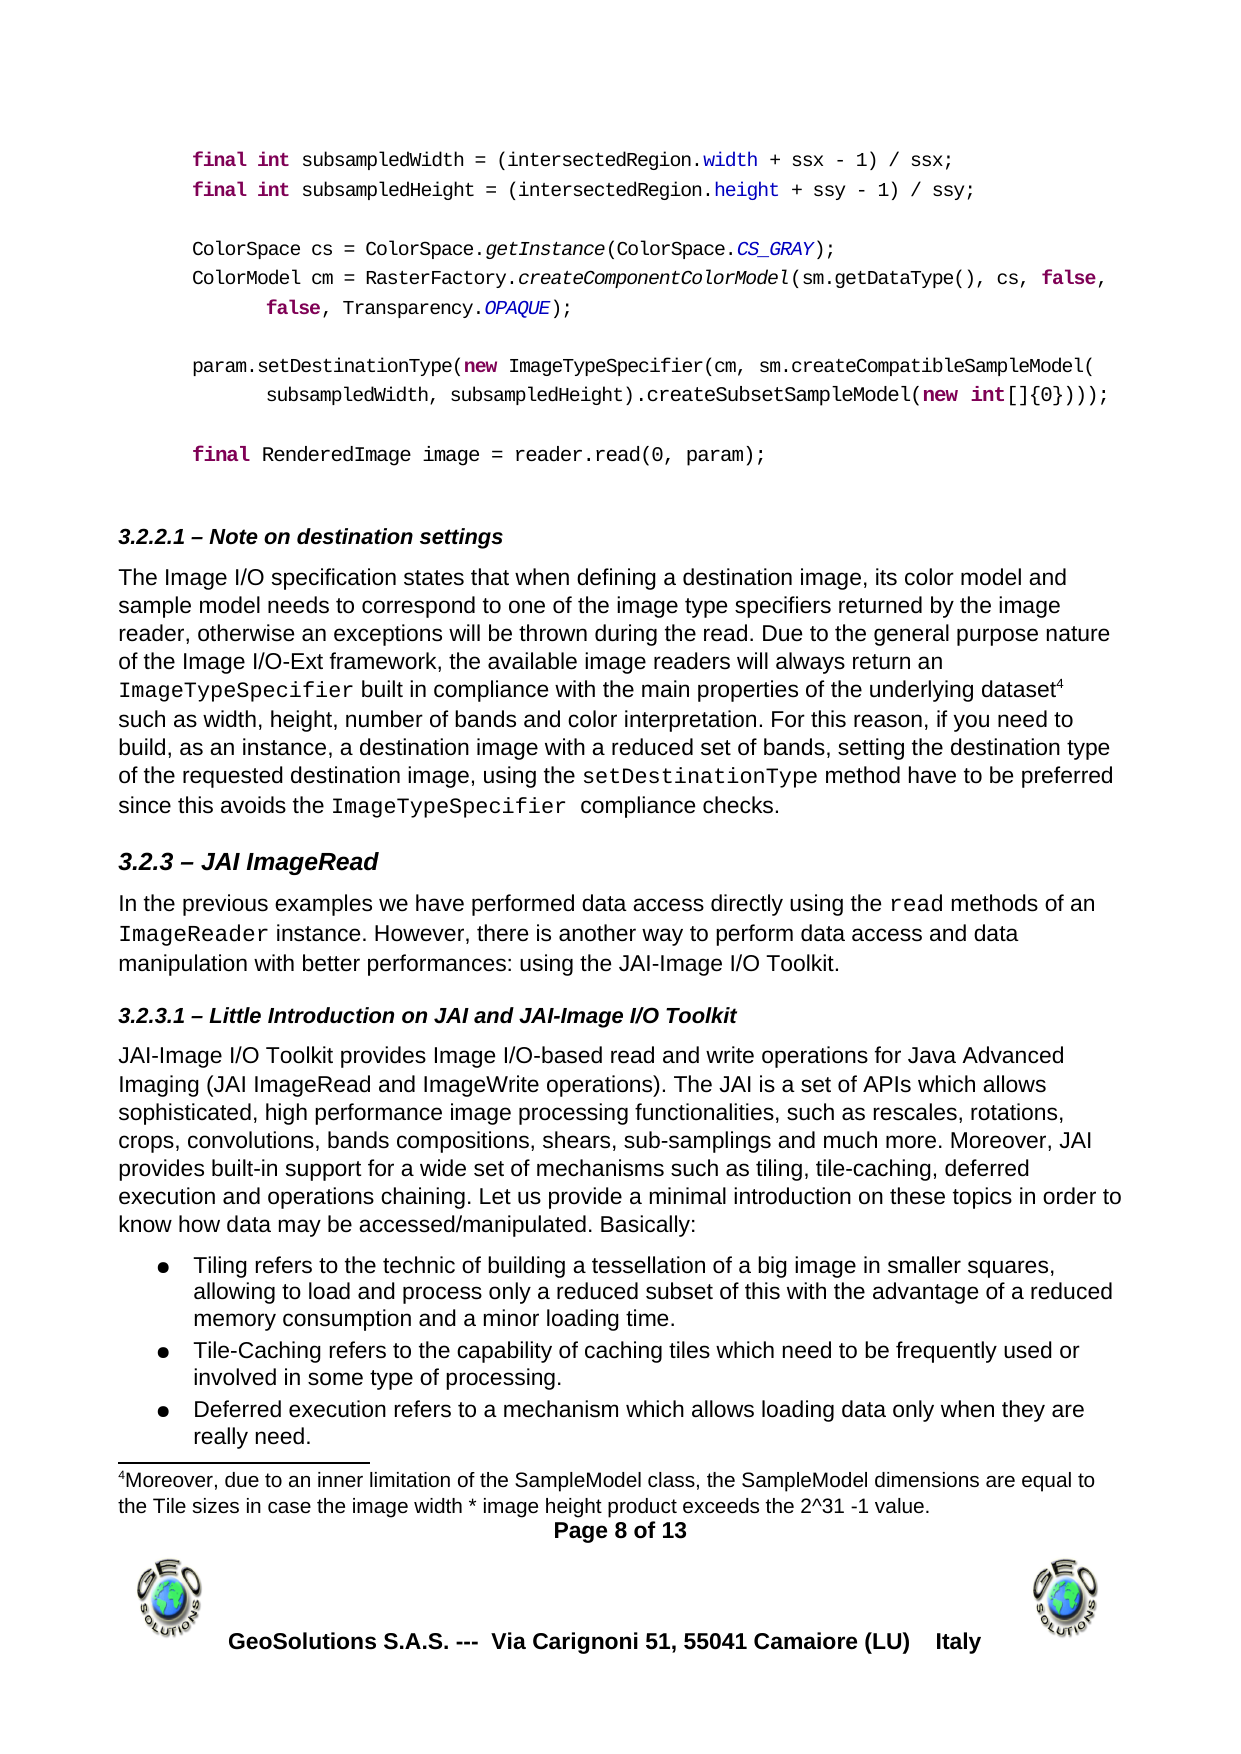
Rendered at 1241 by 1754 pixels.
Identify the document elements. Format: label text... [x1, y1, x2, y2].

text Moreover, due to an inner limitation of the SampleModel class, the SampleModel dimensions are equal to the Tile sizes in case the image width * image height product exceeds the 2^31 -1 value. [118, 1469, 1122, 1518]
text ColorSpace cs = ColorSpace.getInstance(ColorSpace.CS_GRAY); [118, 236, 1122, 260]
text The Image I/O specification states that when defining a destination image, its color model and sample model needs to correspond to one of the image type specifiers returned by the image reader, otherwise an exceptions will be thrown during the read. Due to the general purpose nature of the Image I/O-Ext framework, the available image readers will always return an ImageTypeSpecifier built in compliance with the main properties of the underlying dataset such as width, height, number of bands and color interpretation. For this reason, if you need to build, as an instance, a destination image with a reduced set of bands, setting the destination type of the requested destination image, using the setDestinationType method have to be preferred since this avoids the ImageTypeSpecifier compliance checks. [118, 564, 1122, 820]
text false, Transparency.OPAQUE); [118, 296, 1122, 319]
subtitle 3.2.2.1 – Note on destination settings [118, 525, 1122, 549]
picture [1030, 1552, 1101, 1641]
text param.setDestinationType(new ImageTypeSpecifier(cm, sm.createCompatibleSampleModel( [118, 353, 1122, 377]
text final int subsampledHeight = (intersectedRegion.height + ssy - 1) / ssy; [118, 177, 1122, 201]
text ColorModel cm = RasterFactory.createComponentColorModel(sm.getDataType(), cs, false, [118, 266, 1122, 289]
subtitle 3.2.3 – JAI ImageRead [118, 848, 1122, 875]
subtitle 3.2.3.1 – Little Introduction on JAI and JAI-Image I/O Toolkit [118, 1004, 1122, 1028]
text final RenderedImage image = reader.read(0, param); [118, 442, 1122, 466]
list Deferred execution refers to a mechanism which allows loading data only when they are really need. [156, 1397, 1122, 1450]
text subsampledWidth, subsampledHeight).createSubsetSampleModel(new int[]{0}))); [118, 383, 1122, 407]
text In the previous examples we have performed data access directly using the read methods of an ImageReader instance. However, there is another way to perform data access and data manipulation with better performances: using the JAI-Image I/O Toolkit. [118, 891, 1122, 976]
text JAI-Image I/O Toolkit provides Image I/O-based read and write operations for Java Advanced Imaging (JAI ImageRead and ImageWrite operations). The JAI is a set of APIs which allows sophisticated, high performance image processing functionalities, such as rescales, rotations, crops, convolutions, bands compositions, shears, sub-samplings and much more. Moreover, JAI provides built-in support for a wide set of mechanisms such as tiling, tile-caching, deferred execution and operations chaining. Let us provide a minimal introduction on these topics in order to know how data may be accessed/manipulated. Basically: [118, 1043, 1122, 1238]
text final int subsampledWidth = (intersectedRegion.width + ssx - 1) / ssx; [118, 148, 1122, 171]
list Tile-Caching refers to the capability of caching tiles which need to be frequently used or involved in some type of processing. [156, 1337, 1122, 1391]
list Tiling refers to the technic of building a tessellation of a big image in smaller squares, allowing to load and process only a reduced subset of this with the advantage of a reduced memory consumption and a minor loading time. [156, 1252, 1122, 1332]
picture [134, 1552, 205, 1641]
